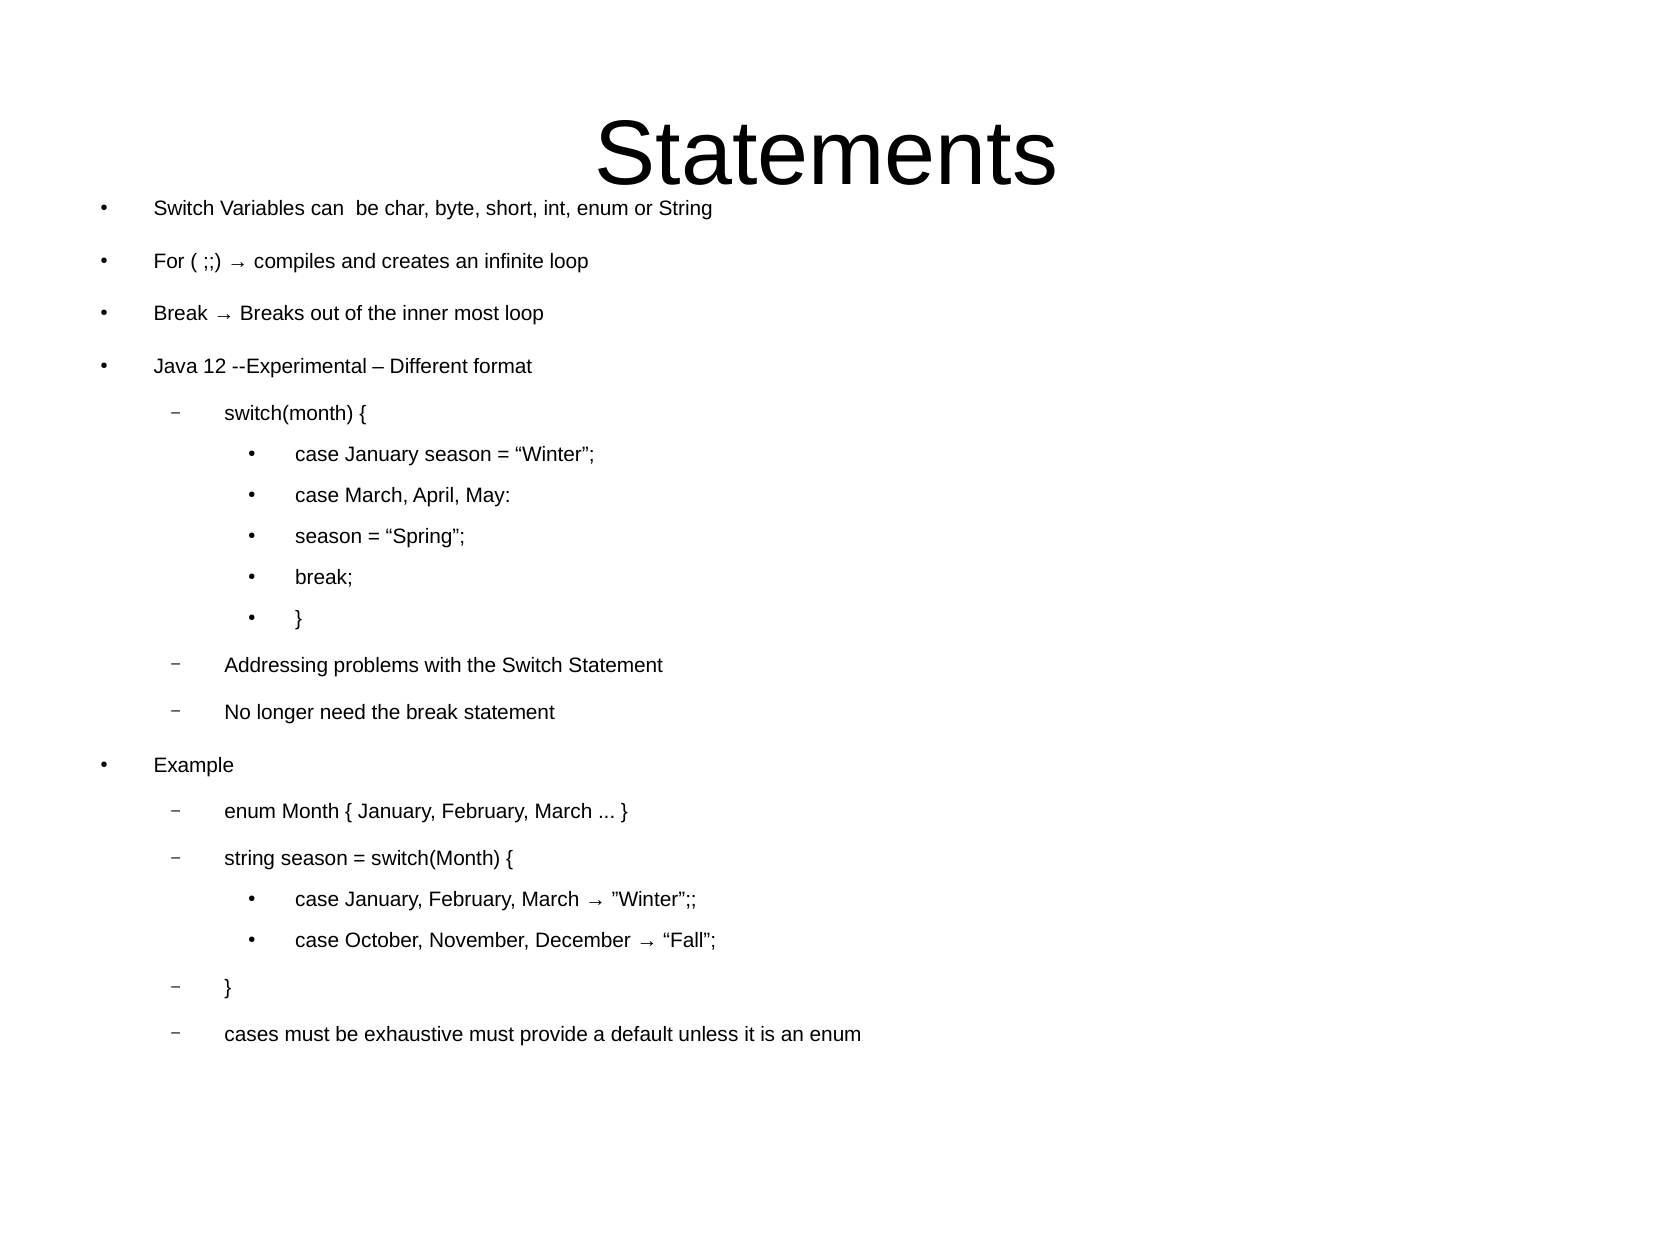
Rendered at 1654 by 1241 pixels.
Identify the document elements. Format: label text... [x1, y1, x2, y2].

title Statements [82, 49, 1571, 196]
list Switch Variables can be char, byte, short, int, enum or String For ( ;;) → compiles and creates an infinite loop Break → Breaks out of the inner most loop Java 12 --Experimental – Different format switch(month) { case January season = “Winter”; case March, April, May: season = “Spring”; break; } Addressing problems with the Switch Statement No longer need the break statement Example enum Month { January, February, March ... } string season = switch(Month) { case January, February, March → ”Winter”;; case October, November, December → “Fall”; } cases must be exhaustive must provide a default unless it is an enum [82, 196, 1571, 1081]
